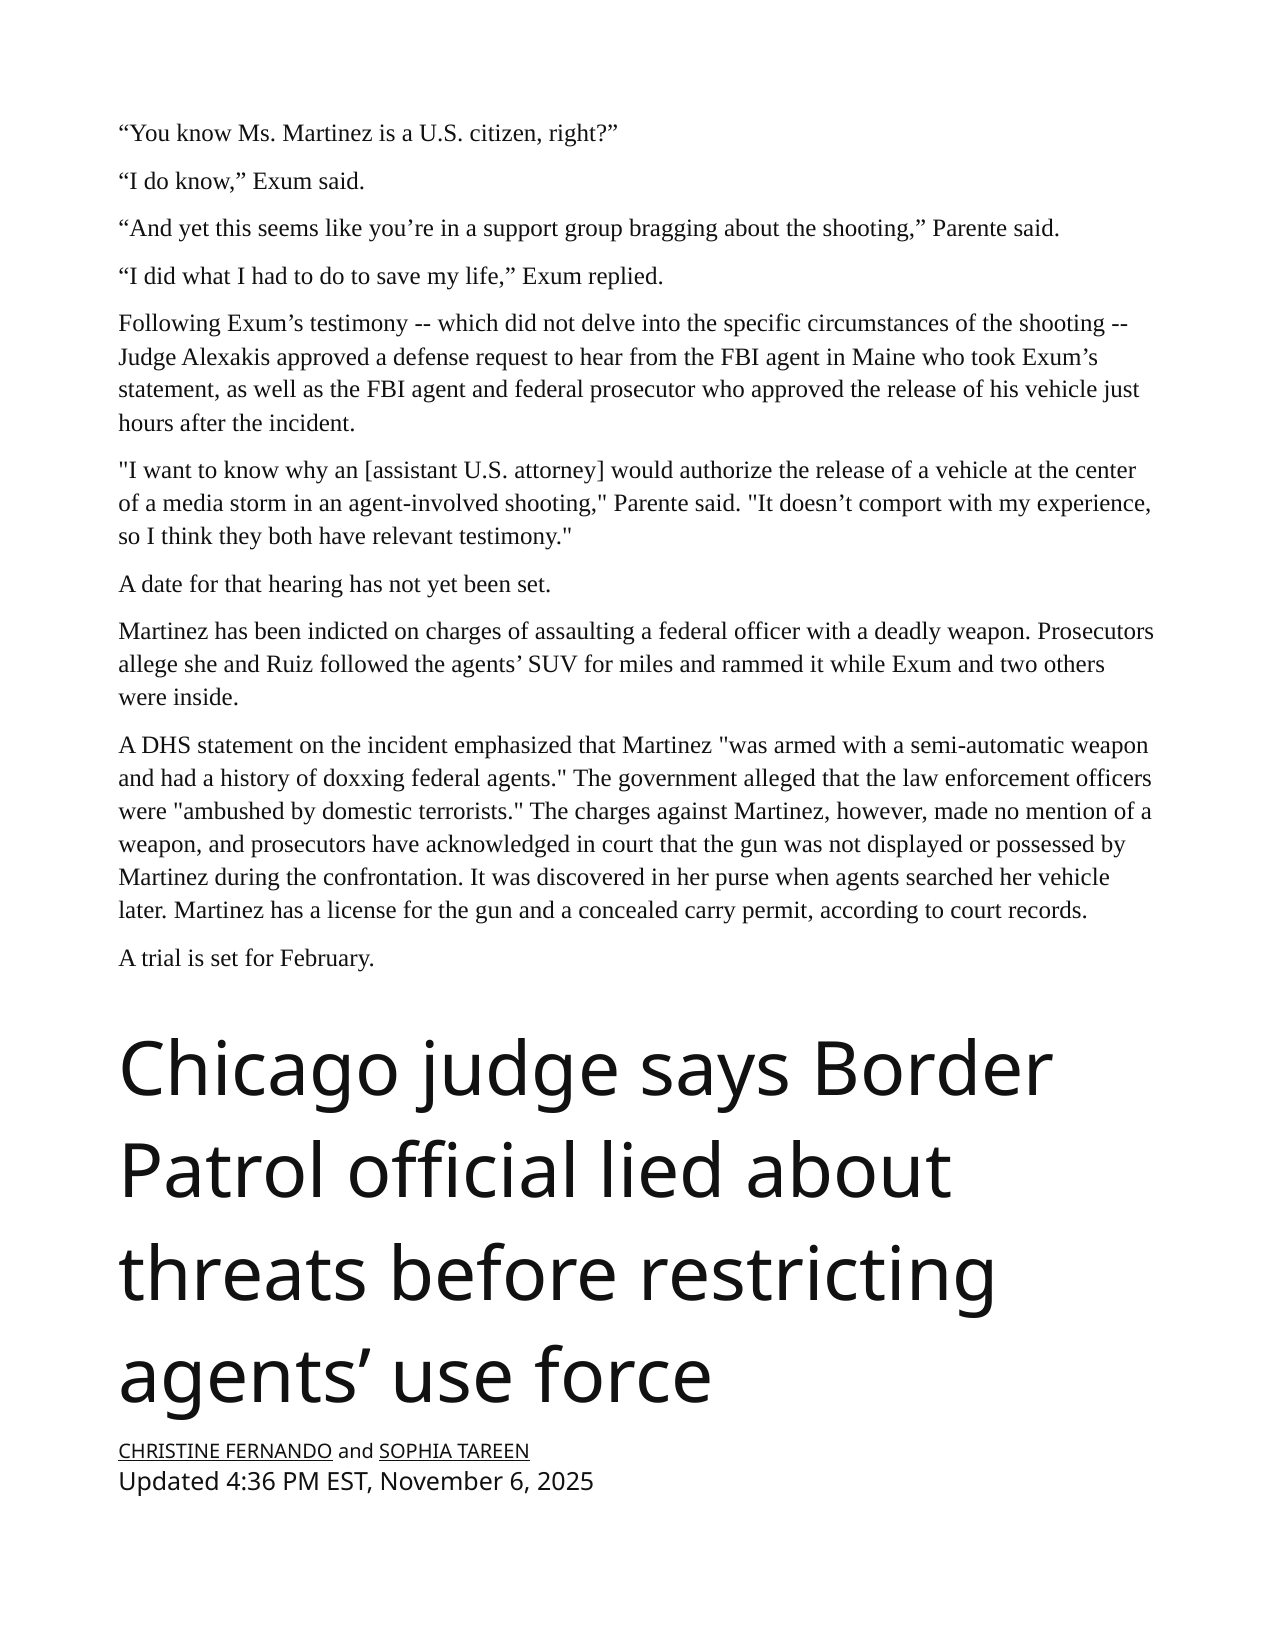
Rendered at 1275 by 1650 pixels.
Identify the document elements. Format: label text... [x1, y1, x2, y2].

text A trial is set for February. [118, 943, 1157, 972]
text A date for that hearing has not yet been set. [118, 569, 1157, 598]
text “I do know,” Exum said. [118, 166, 1157, 194]
text “You know Ms. Martinez is a U.S. citizen, right?” [118, 118, 1157, 147]
text Following Exum’s testimony -- which did not delve into the specific circumstances of the shooting -- Judge Alexakis approved a defense request to hear from the FBI agent in Maine who took Exum’s statement, as well as the FBI agent and federal prosecutor who approved the release of his vehicle just hours after the incident. [118, 308, 1157, 436]
text Updated 4:36 PM EST, November 6, 2025 [118, 1464, 1157, 1498]
text A DHS statement on the incident emphasized that Martinez "was armed with a semi-automatic weapon and had a history of doxxing federal agents." The government alleged that the law enforcement officers were "ambushed by domestic terrorists." The charges against Martinez, however, made no mention of a weapon, and prosecutors have acknowledged in court that the gun was not displayed or possessed by Martinez during the confrontation. It was discovered in her purse when agents searched her vehicle later. Martinez has a license for the gun and a concealed carry permit, according to court records. [118, 730, 1157, 924]
text "I want to know why an [assistant U.S. attorney] would authorize the release of a vehicle at the center of a media storm in an agent-involved shooting," Parente said. "It doesn’t comport with my experience, so I think they both have relevant testimony." [118, 455, 1157, 550]
text “And yet this seems like you’re in a support group bragging about the shooting,” Parente said. [118, 213, 1157, 242]
subtitle Chicago judge says Border Patrol official lied about threats before restricting agents’ use force [118, 1015, 1157, 1424]
text CHRISTINE FERNANDO and SOPHIA TAREEN [118, 1437, 1157, 1464]
text Martinez has been indicted on charges of assaulting a federal officer with a deadly weapon. Prosecutors allege she and Ruiz followed the agents’ SUV for miles and rammed it while Exum and two others were inside. [118, 616, 1157, 711]
text “I did what I had to do to save my life,” Exum replied. [118, 261, 1157, 290]
